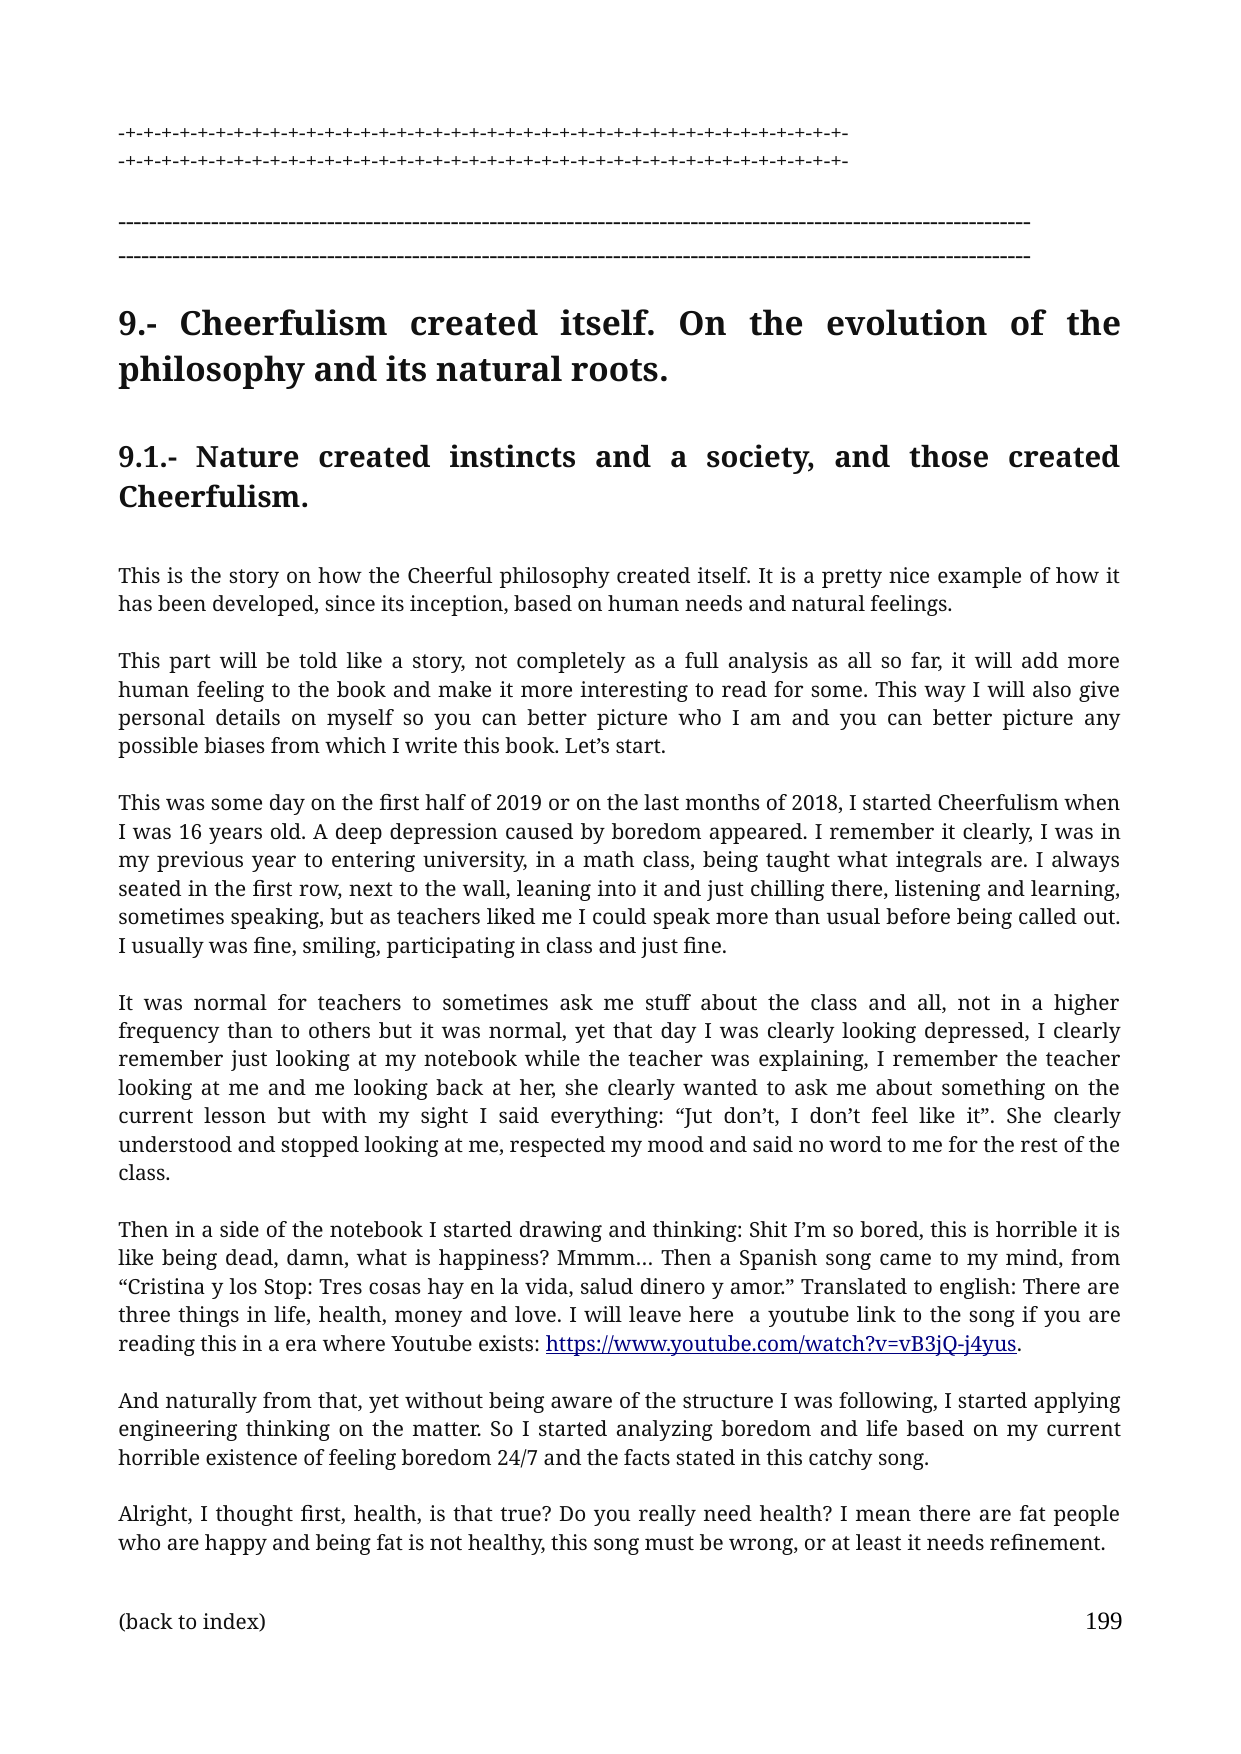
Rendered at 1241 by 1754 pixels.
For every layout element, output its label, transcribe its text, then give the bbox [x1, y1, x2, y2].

text 9.- Cheerfulism created itself. On the evolution of the philosophy and its natural roots. [118, 300, 1122, 391]
text 9.1.- Nature created instincts and a society, and those created Cheerfulism. [118, 436, 1122, 516]
text -+-+-+-+-+-+-+-+-+-+-+-+-+-+-+-+-+-+-+-+-+-+-+-+-+-+-+-+-+-+-+-+-+-+-+-+-+-+-+-+- [118, 147, 1122, 175]
text ---------------------------------------------------------------------------------------------------------------------- [118, 203, 1122, 237]
text Alright, I thought first, health, is that true? Do you really need health? I mean there are fat people who are happy and being fat is not healthy, this song must be wrong, or at least it needs refinement. [118, 1499, 1122, 1556]
text This was some day on the first half of 2019 or on the last months of 2018, I started Cheerfulism when I was 16 years old. A deep depression caused by boredom appeared. I remember it clearly, I was in my previous year to entering university, in a math class, being taught what integrals are. I always seated in the first row, next to the wall, leaning into it and just chilling there, listening and learning, sometimes speaking, but as teachers liked me I could speak more than usual before being called out. I usually was fine, smiling, participating in class and just fine. [118, 788, 1122, 959]
text -+-+-+-+-+-+-+-+-+-+-+-+-+-+-+-+-+-+-+-+-+-+-+-+-+-+-+-+-+-+-+-+-+-+-+-+-+-+-+-+- [118, 118, 1122, 147]
text This is the story on how the Cheerful philosophy created itself. It is a pretty nice example of how it has been developed, since its inception, based on human needs and natural feelings. [118, 561, 1122, 618]
text It was normal for teachers to sometimes ask me stuff about the class and all, not in a higher frequency than to others but it was normal, yet that day I was clearly looking depressed, I clearly remember just looking at my notebook while the teacher was explaining, I remember the teacher looking at me and me looking back at her, she clearly wanted to ask me about something on the current lesson but with my sight I said everything: “Jut don’t, I don’t feel like it”. She clearly understood and stopped looking at me, respected my mood and said no word to me for the rest of the class. [118, 988, 1122, 1187]
text ---------------------------------------------------------------------------------------------------------------------- [118, 237, 1122, 272]
text And naturally from that, yet without being aware of the structure I was following, I started applying engineering thinking on the matter. So I started analyzing boredom and life based on my current horrible existence of feeling boredom 24/7 and the facts stated in this catchy song. [118, 1386, 1122, 1471]
text This part will be told like a story, not completely as a full analysis as all so far, it will add more human feeling to the book and make it more interesting to read for some. This way I will also give personal details on myself so you can better picture who I am and you can better picture any possible biases from which I write this book. Let’s start. [118, 646, 1122, 760]
text Then in a side of the notebook I started drawing and thinking: Shit I’m so bored, this is horrible it is like being dead, damn, what is happiness? Mmmm… Then a Spanish song came to my mind, from “Cristina y los Stop: Tres cosas hay en la vida, salud dinero y amor.” Translated to english: There are three things in life, health, money and love. I will leave here a youtube link to the song if you are reading this in a era where Youtube exists: https://www.youtube.com/watch?v=vB3jQ-j4yus. [118, 1215, 1122, 1357]
